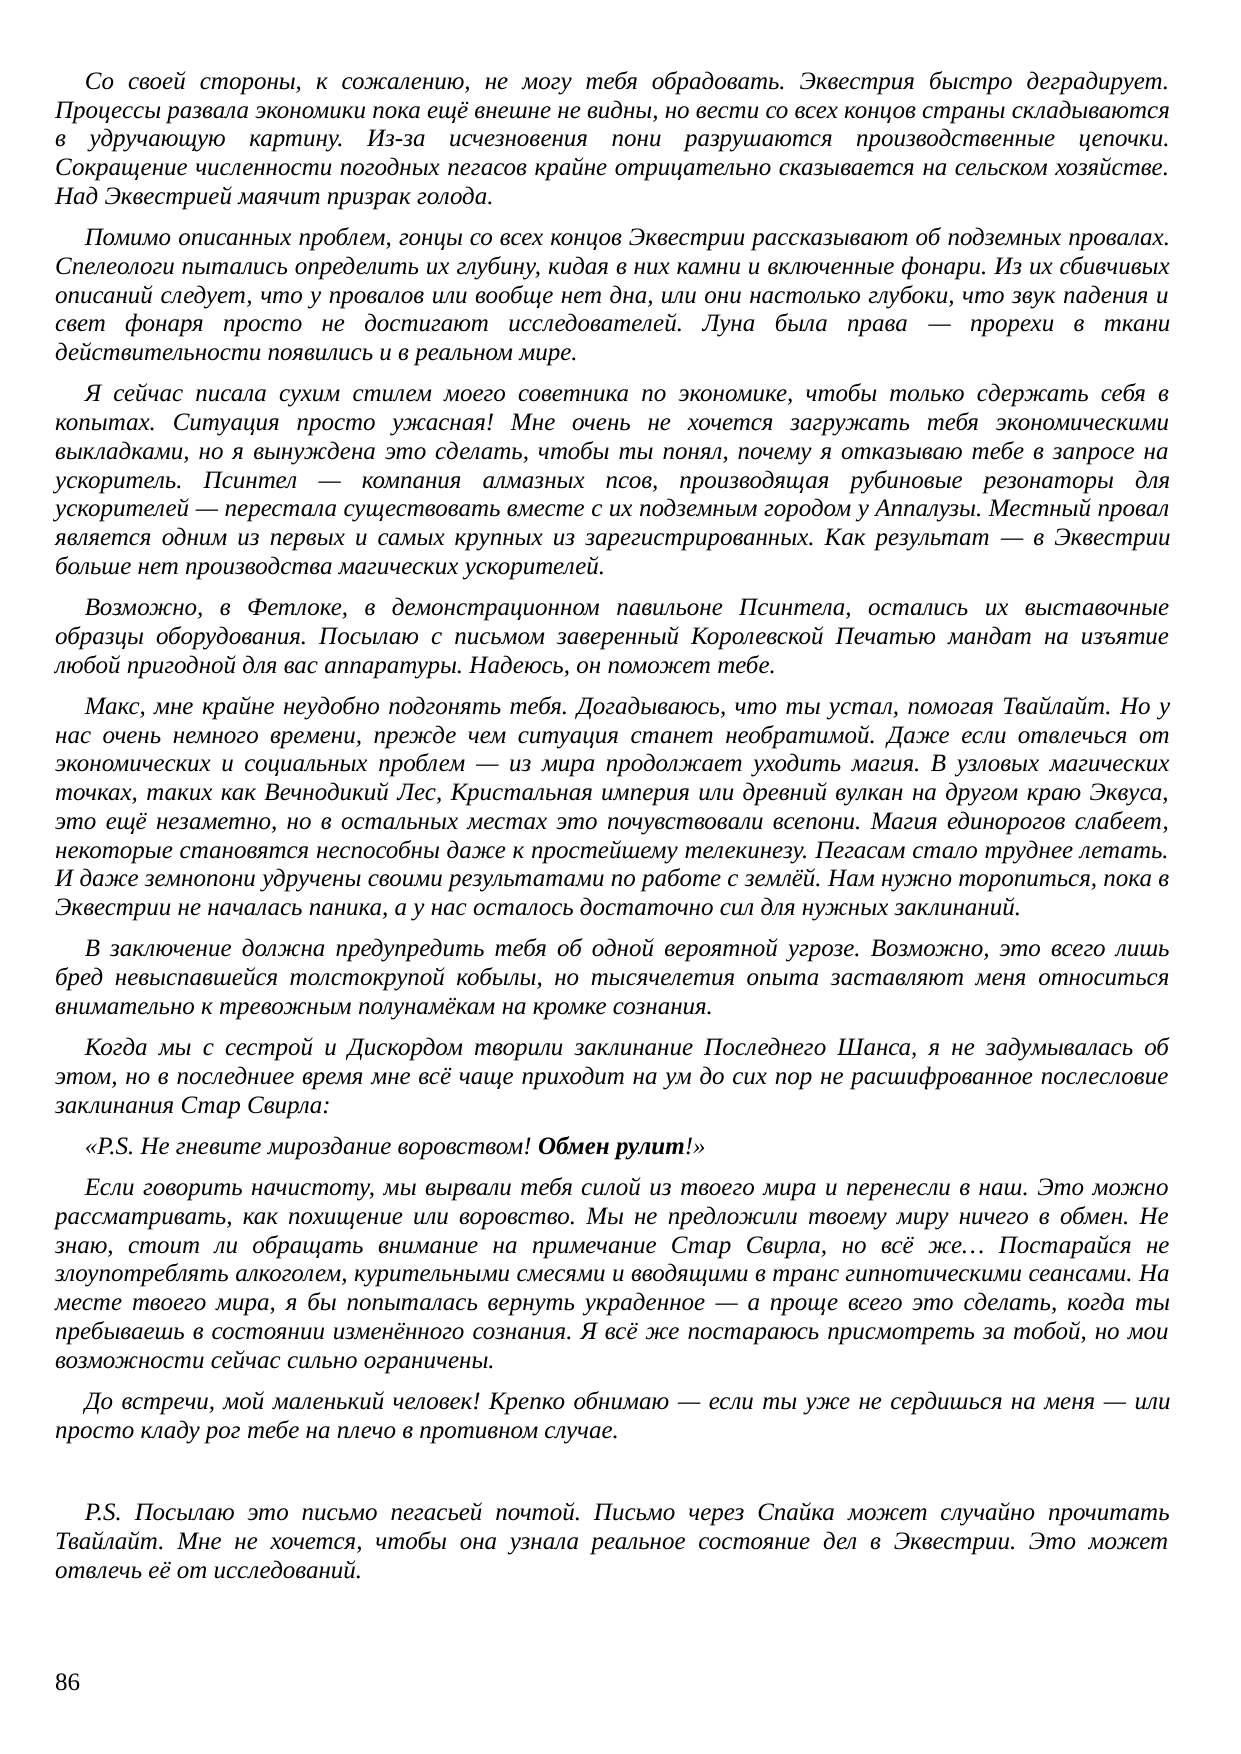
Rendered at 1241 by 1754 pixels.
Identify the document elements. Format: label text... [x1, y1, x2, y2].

text В заключение должна предупредить тебя об одной вероятной угрозе. Возможно, это всего лишь бред невыспавшейся толстокрупой кобылы, но тысячелетия опыта заставляют меня относиться внимательно к тревожным полунамёкам на кромке сознания. [55, 933, 1173, 1020]
text P.S. Посылаю это письмо пегасьей почтой. Письмо через Спайка может случайно прочитать Твайлайт. Мне не хочется, чтобы она узнала реальное состояние дел в Эквестрии. Это может отвлечь её от исследований. [55, 1497, 1173, 1583]
text Когда мы с сестрой и Дискордом творили заклинание Последнего Шанса, я не задумывалась об этом, но в последниее время мне всё чаще приходит на ум до сих пор не расшифрованное послесловие заклинания Стар Свирла: [55, 1032, 1173, 1118]
text Со своей стороны, к сожалению, не могу тебя обрадовать. Эквестрия быстро деградирует. Процессы развала экономики пока ещё внешне не видны, но вести со всех концов страны складываются в удручающую картину. Из-за исчезновения пони разрушаются производственные цепочки. Сокращение численности погодных пегасов крайне отрицательно сказывается на сельском хозяйстве. Над Эквестрией маячит призрак голода. [55, 66, 1173, 210]
text Макс, мне крайне неудобно подгонять тебя. Догадываюсь, что ты устал, помогая Твайлайт. Но у нас очень немного времени, прежде чем ситуация станет необратимой. Даже если отвлечься от экономических и социальных проблем — из мира продолжает уходить магия. В узловых магических точках, таких как Вечнодикий Лес, Кристальная империя или древний вулкан на другом краю Эквуса, это ещё незаметно, но в остальных местах это почувствовали всепони. Магия единорогов слабеет, некоторые становятся неспособны даже к простейшему телекинезу. Пегасам стало труднее летать. И даже земнопони удручены своими результатами по работе с землёй. Нам нужно торопиться, пока в Эквестрии не началась паника, а у нас осталось достаточно сил для нужных заклинаний. [55, 691, 1173, 921]
text Я сейчас писала сухим стилем моего советника по экономике, чтобы только сдержать себя в копытах. Ситуация просто ужасная! Мне очень не хочется загружать тебя экономическими выкладками, но я вынуждена это сделать, чтобы ты понял, почему я отказываю тебе в запросе на ускоритель. Псинтел — компания алмазных псов, производящая рубиновые резонаторы для ускорителей — перестала существовать вместе с их подземным городом у Аппалузы. Местный провал является одним из первых и самых крупных из зарегистрированных. Как результат — в Эквестрии больше нет производства магических ускорителей. [55, 378, 1173, 580]
text Если говорить начистоту, мы вырвали тебя силой из твоего мира и перенесли в наш. Это можно рассматривать, как похищение или воровство. Мы не предложили твоему миру ничего в обмен. Не знаю, стоит ли обращать внимание на примечание Стар Свирла, но всё же… Постарайся не злоупотреблять алкоголем, курительными смесями и вводящими в транс гипнотическими сеансами. На месте твоего мира, я бы попыталась вернуть украденное — а проще всего это сделать, когда ты пребываешь в состоянии изменённого сознания. Я всё же постараюсь присмотреть за тобой, но мои возможности сейчас сильно ограничены. [55, 1172, 1173, 1373]
text Помимо описанных проблем, гонцы со всех концов Эквестрии рассказывают об подземных провалах. Спелеологи пытались определить их глубину, кидая в них камни и включенные фонари. Из их сбивчивых описаний следует, что у провалов или вообще нет дна, или они настолько глубоки, что звук падения и свет фонаря просто не достигают исследователей. Луна была права — прорехи в ткани действительности появились и в реальном мире. [55, 222, 1173, 366]
text Возможно, в Фетлоке, в демонстрационном павильоне Псинтела, остались их выставочные образцы оборудования. Посылаю с письмом заверенный Королевской Печатью мандат на изъятие любой пригодной для вас аппаратуры. Надеюсь, он поможет тебе. [55, 592, 1173, 678]
text «P.S. Не гневите мироздание воровством! Обмен рулит!» [55, 1131, 1173, 1160]
text До встречи, мой маленький человек! Крепко обнимаю — если ты уже не сердишься на меня — или просто кладу рог тебе на плечо в противном случае. [55, 1386, 1173, 1443]
